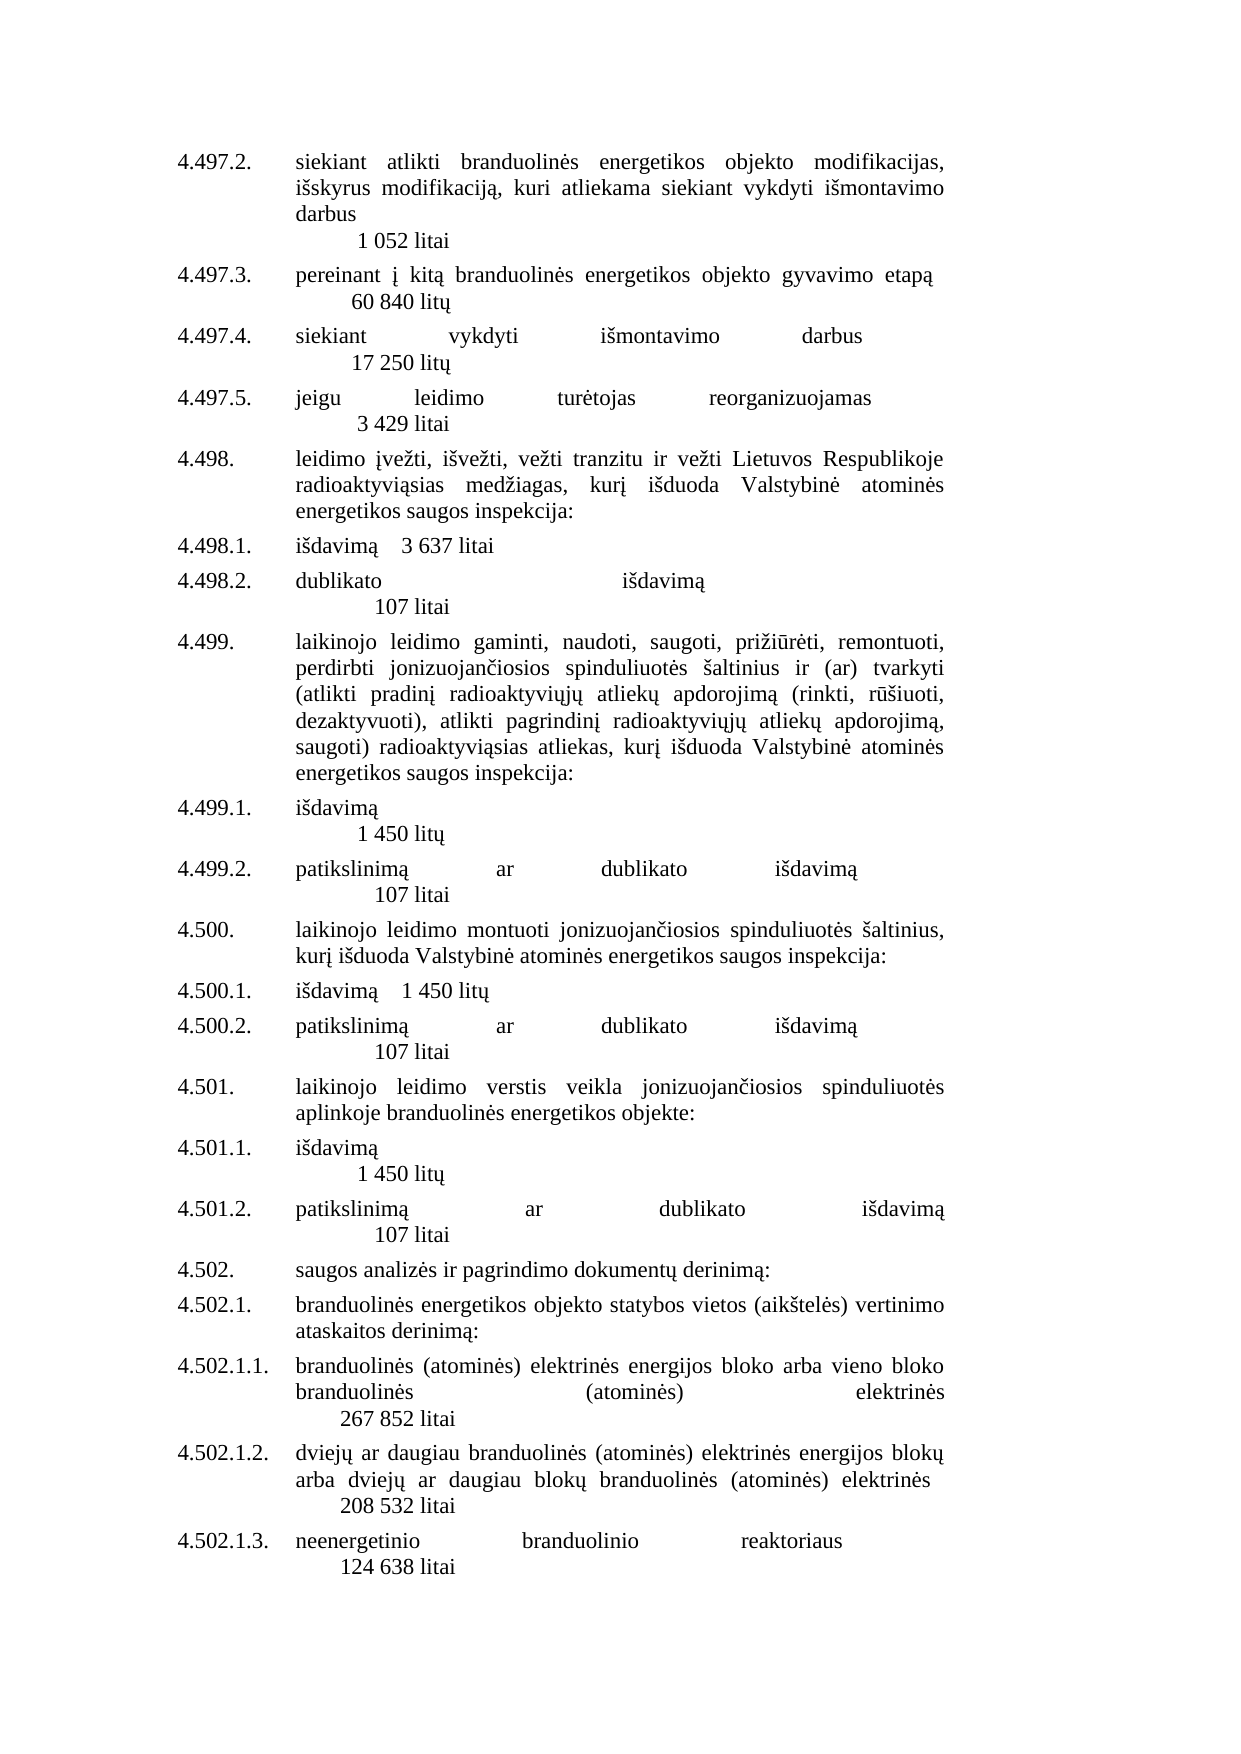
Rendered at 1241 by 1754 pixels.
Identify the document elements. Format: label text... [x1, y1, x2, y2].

text 4.501.2. patikslinimą ar dublikato išdavimą 107 litai [177, 1195, 945, 1248]
text 4.497.3. pereinant į kitą branduolinės energetikos objekto gyvavimo etapą 60 840 litų [177, 261, 945, 314]
text 4.499.1. išdavimą 1 450 litų [177, 794, 945, 847]
text 4.502. saugos analizės ir pagrindimo dokumentų derinimą: [177, 1256, 945, 1282]
text 4.502.1.3. neenergetinio branduolinio reaktoriaus 124 638 litai [177, 1527, 945, 1579]
text 4.497.2. siekiant atlikti branduolinės energetikos objekto modifikacijas, išskyrus modifikaciją, kuri atliekama siekiant vykdyti išmontavimo darbus 1 052 litai [177, 148, 945, 253]
text 4.502.1.1. branduolinės (atominės) elektrinės energijos bloko arba vieno bloko branduolinės (atominės) elektrinės 267 852 litai [177, 1352, 945, 1431]
text 4.501.1. išdavimą 1 450 litų [177, 1134, 945, 1187]
text 4.500. laikinojo leidimo montuoti jonizuojančiosios spinduliuotės šaltinius, kurį išduoda Valstybinė atominės energetikos saugos inspekcija: [177, 916, 945, 969]
text 4.500.2. patikslinimą ar dublikato išdavimą 107 litai [177, 1012, 945, 1065]
text 4.498.2. dublikato išdavimą 107 litai [177, 567, 945, 619]
text 4.502.1. branduolinės energetikos objekto statybos vietos (aikštelės) vertinimo ataskaitos derinimą: [177, 1291, 945, 1343]
text 4.499. laikinojo leidimo gaminti, naudoti, saugoti, prižiūrėti, remontuoti, perdirbti jonizuojančiosios spinduliuotės šaltinius ir (ar) tvarkyti (atlikti pradinį radioaktyviųjų atliekų apdorojimą (rinkti, rūšiuoti, dezaktyvuoti), atlikti pagrindinį radioaktyviųjų atliekų apdorojimą, saugoti) radioaktyviąsias atliekas, kurį išduoda Valstybinė atominės energetikos saugos inspekcija: [177, 628, 945, 786]
text 4.497.4. siekiant vykdyti išmontavimo darbus 17 250 litų [177, 322, 945, 375]
text 4.501. laikinojo leidimo verstis veikla jonizuojančiosios spinduliuotės aplinkoje branduolinės energetikos objekte: [177, 1073, 945, 1126]
text 4.499.2. patikslinimą ar dublikato išdavimą 107 litai [177, 855, 945, 908]
text 4.498. leidimo įvežti, išvežti, vežti tranzitu ir vežti Lietuvos Respublikoje radioaktyviąsias medžiagas, kurį išduoda Valstybinė atominės energetikos saugos inspekcija: [177, 444, 945, 524]
text 4.500.1. išdavimą 1 450 litų [177, 977, 945, 1004]
text 4.497.5. jeigu leidimo turėtojas reorganizuojamas 3 429 litai [177, 383, 945, 436]
text 4.498.1. išdavimą 3 637 litai [177, 532, 945, 558]
text 4.502.1.2. dviejų ar daugiau branduolinės (atominės) elektrinės energijos blokų arba dviejų ar daugiau blokų branduolinės (atominės) elektrinės 208 532 litai [177, 1439, 945, 1518]
